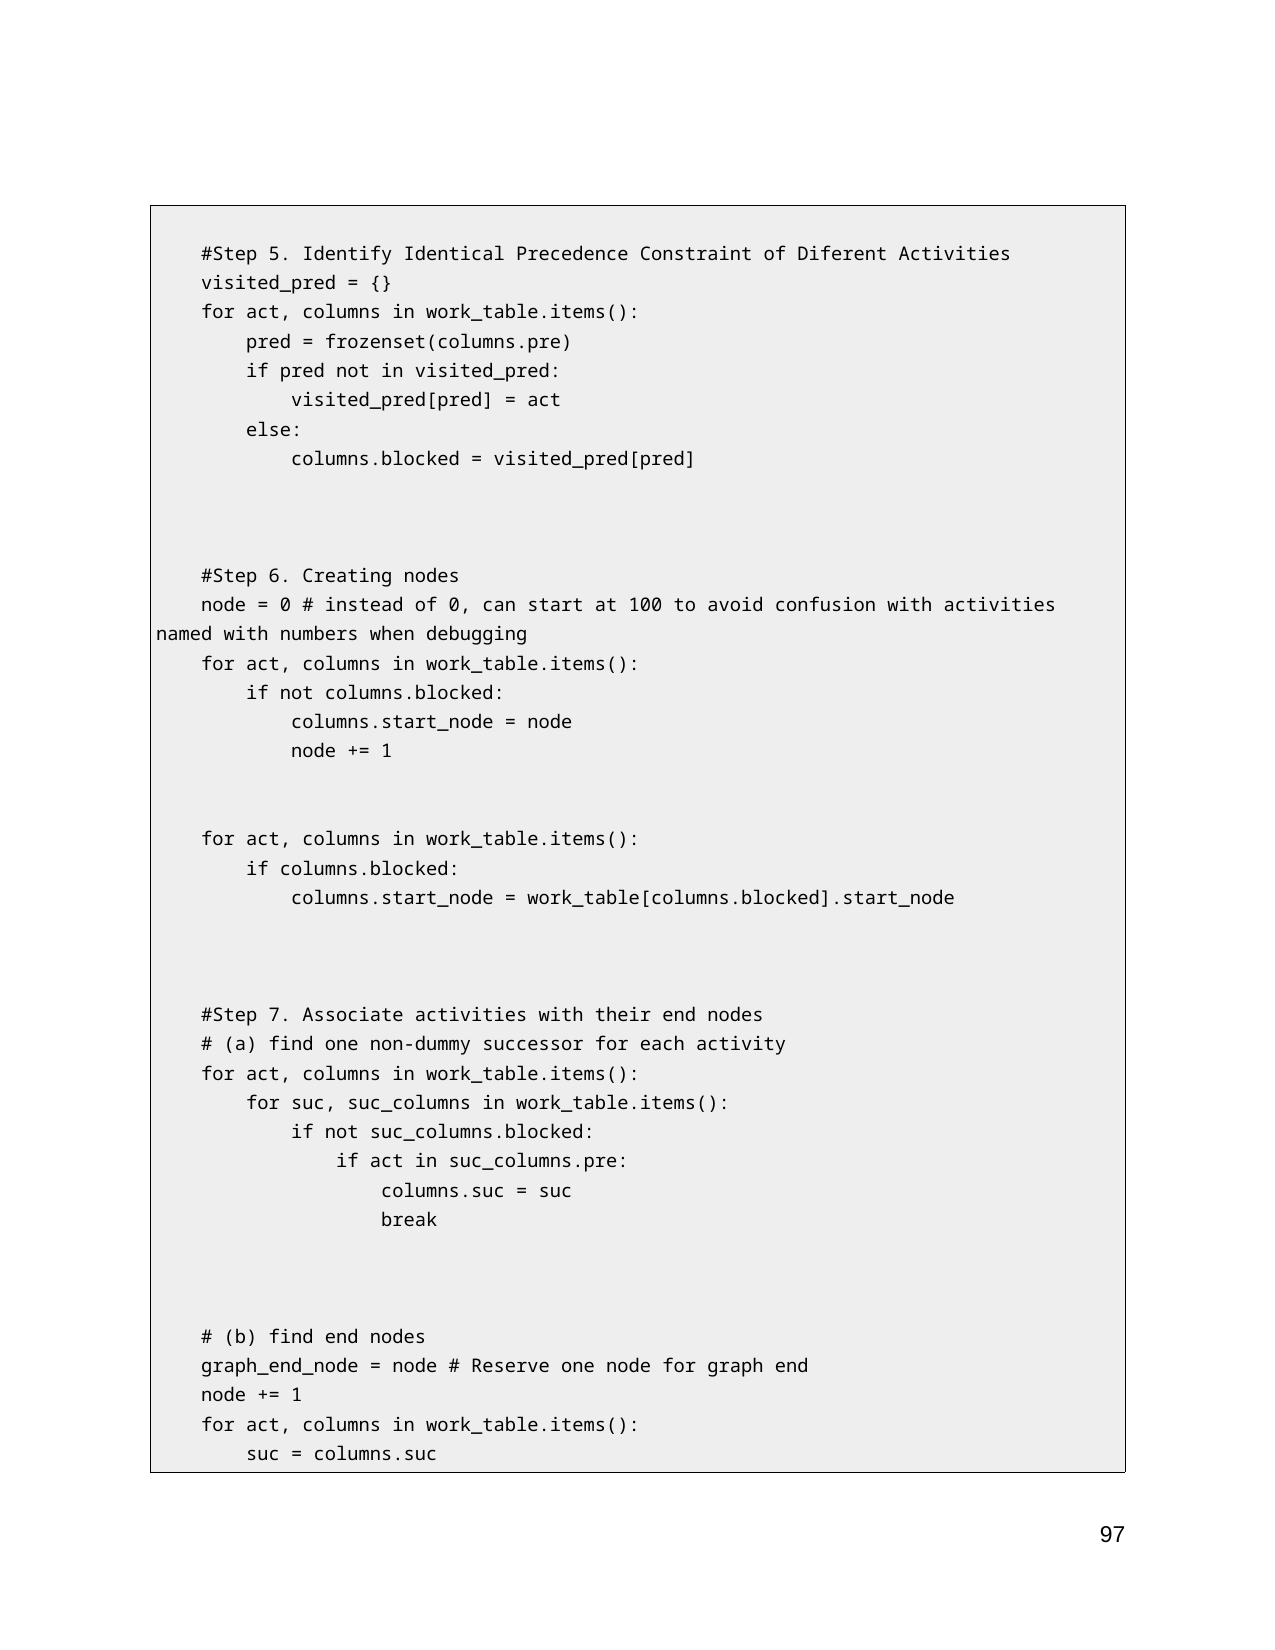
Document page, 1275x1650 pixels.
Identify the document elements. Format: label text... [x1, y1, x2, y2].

table_header #Step 5. Identify Identical Precedence Constraint of Diferent Activities visited_pred = {} for act, columns in work_table.items(): pred = frozenset(columns.pre) if pred not in visited_pred: visited_pred[pred] = act else: columns.blocked = visited_pred[pred] #Step 6. Creating nodes node = 0 # instead of 0, can start at 100 to avoid confusion with activities named with numbers when debugging for act, columns in work_table.items(): if not columns.blocked: columns.start_node = node node += 1 for act, columns in work_table.items(): if columns.blocked: columns.start_node = work_table[columns.blocked].start_node #Step 7. Associate activities with their end nodes # (a) find one non-dummy successor for each activity for act, columns in work_table.items(): for suc, suc_columns in work_table.items(): if not suc_columns.blocked: if act in suc_columns.pre: columns.suc = suc break # (b) find end nodes graph_end_node = node # Reserve one node for graph end node += 1 for act, columns in work_table.items(): suc = columns.suc [151, 206, 1125, 1472]
